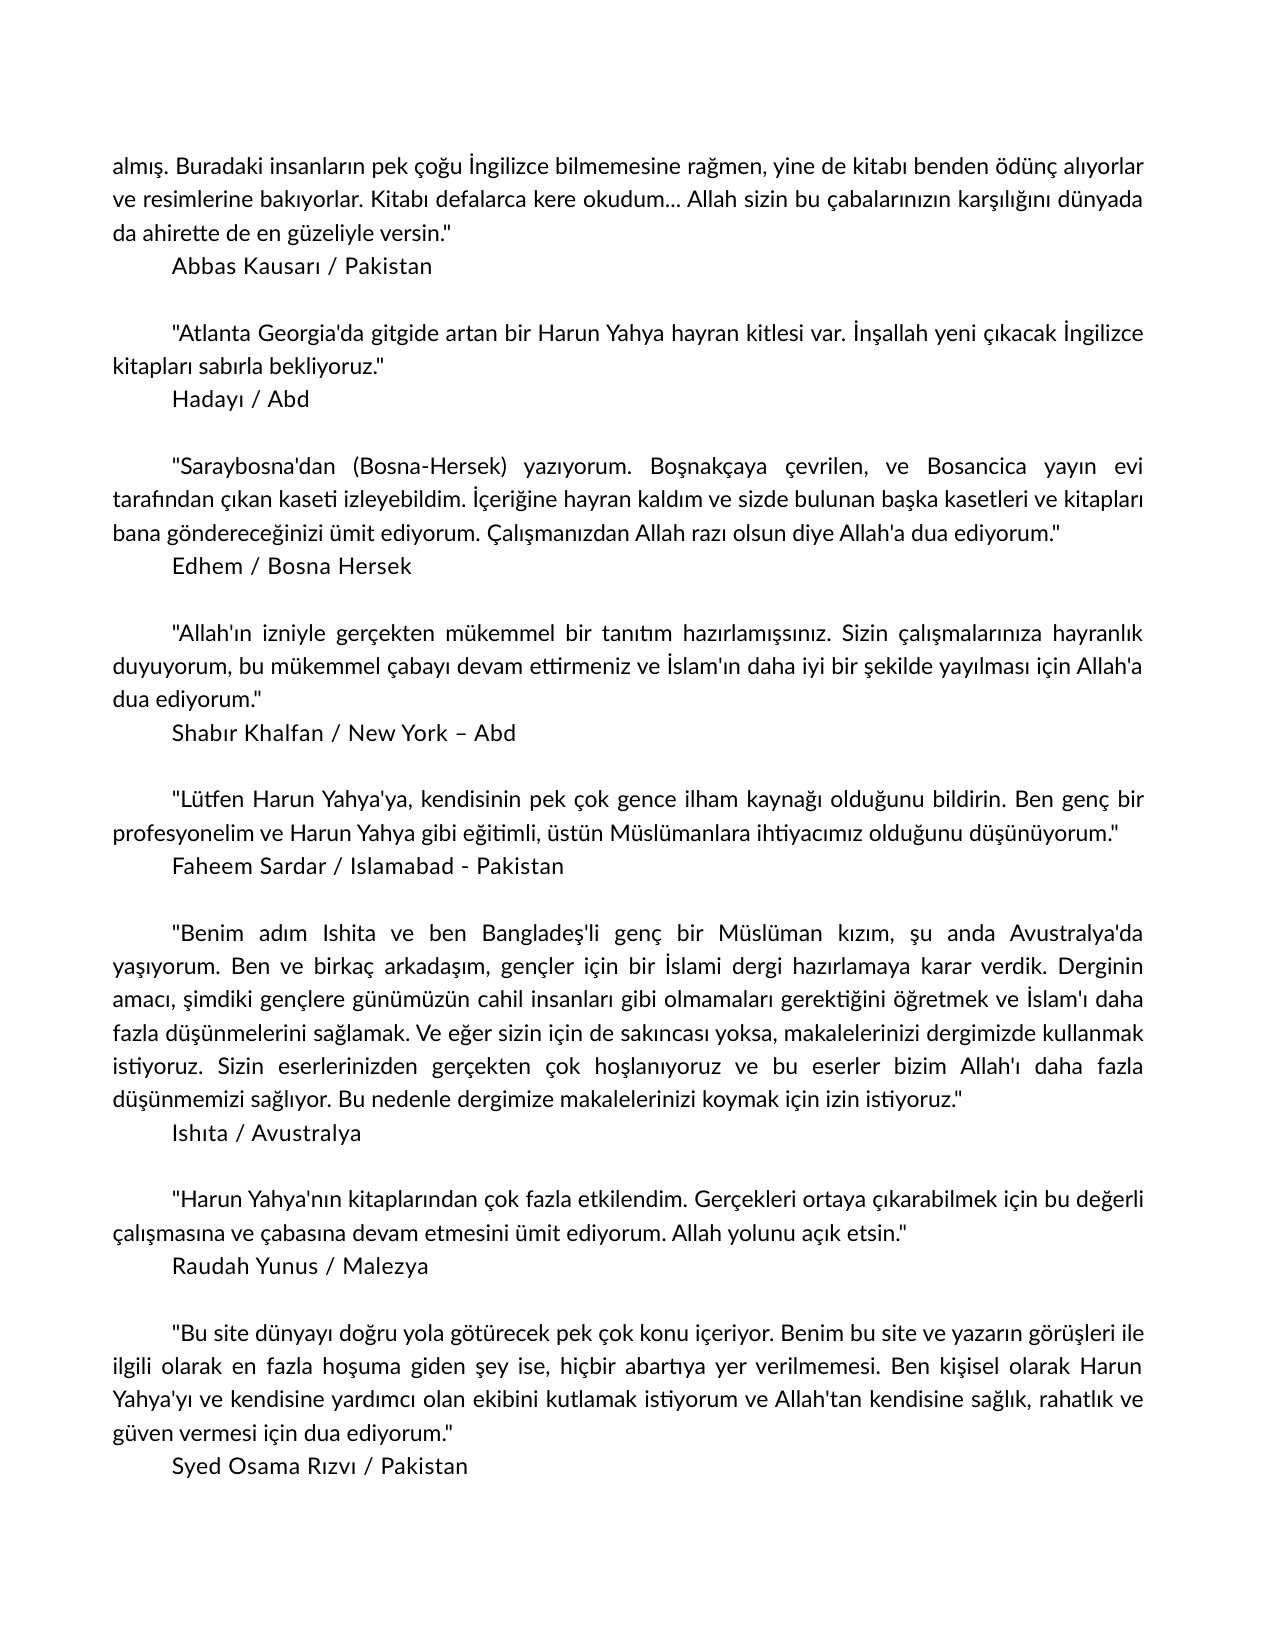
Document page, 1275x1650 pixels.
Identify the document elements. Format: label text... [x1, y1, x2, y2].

text "Allah'ın izniyle gerçekten mükemmel bir tanıtım hazırlamışsınız. Sizin çalışmalarınıza hayranlık duyuyorum, bu mükemmel çabayı devam ettirmeniz ve İslam'ın daha iyi bir şekilde yayılması için Allah'a dua ediyorum." [112, 614, 1145, 714]
text Hadayı / Abd [112, 381, 1145, 414]
text Shabır Khalfan / New York – Abd [112, 714, 1145, 748]
text "Saraybosna'dan (Bosna-Hersek) yazıyorum. Boşnakçaya çevrilen, ve Bosancica yayın evi tarafından çıkan kaseti izleyebildim. İçeriğine hayran kaldım ve sizde bulunan başka kasetleri ve kitapları bana göndereceğinizi ümit ediyorum. Çalışmanızdan Allah razı olsun diye Allah'a dua ediyorum." [112, 448, 1145, 548]
text Syed Osama Rızvı / Pakistan [112, 1448, 1145, 1481]
text almış. Buradaki insanların pek çoğu İngilizce bilmemesine rağmen, yine de kitabı benden ödünç alıyorlar ve resimlerine bakıyorlar. Kitabı defalarca kere okudum... Allah sizin bu çabalarınızın karşılığını dünyada da ahirette de en güzeliyle versin." [112, 148, 1145, 248]
text "Lütfen Harun Yahya'ya, kendisinin pek çok gence ilham kaynağı olduğunu bildirin. Ben genç bir profesyonelim ve Harun Yahya gibi eğitimli, üstün Müslümanlara ihtiyacımız olduğunu düşünüyorum." [112, 781, 1145, 848]
text Faheem Sardar / Islamabad - Pakistan [112, 848, 1145, 881]
text Raudah Yunus / Malezya [112, 1248, 1145, 1281]
text "Harun Yahya'nın kitaplarından çok fazla etkilendim. Gerçekleri ortaya çıkarabilmek için bu değerli çalışmasına ve çabasına devam etmesini ümit ediyorum. Allah yolunu açık etsin." [112, 1181, 1145, 1248]
text "Benim adım Ishita ve ben Bangladeş'li genç bir Müslüman kızım, şu anda Avustralya'da yaşıyorum. Ben ve birkaç arkadaşım, gençler için bir İslami dergi hazırlamaya karar verdik. Derginin amacı, şimdiki gençlere günümüzün cahil insanları gibi olmamaları gerektiğini öğretmek ve İslam'ı daha fazla düşünmelerini sağlamak. Ve eğer sizin için de sakıncası yoksa, makalelerinizi dergimizde kullanmak istiyoruz. Sizin eserlerinizden gerçekten çok hoşlanıyoruz ve bu eserler bizim Allah'ı daha fazla düşünmemizi sağlıyor. Bu nedenle dergimize makalelerinizi koymak için izin istiyoruz." [112, 914, 1145, 1114]
text "Bu site dünyayı doğru yola götürecek pek çok konu içeriyor. Benim bu site ve yazarın görüşleri ile ilgili olarak en fazla hoşuma giden şey ise, hiçbir abartıya yer verilmemesi. Ben kişisel olarak Harun Yahya'yı ve kendisine yardımcı olan ekibini kutlamak istiyorum ve Allah'tan kendisine sağlık, rahatlık ve güven vermesi için dua ediyorum." [112, 1314, 1145, 1448]
text Abbas Kausarı / Pakistan [112, 248, 1145, 281]
text Edhem / Bosna Hersek [112, 548, 1145, 581]
text Ishıta / Avustralya [112, 1114, 1145, 1148]
text "Atlanta Georgia'da gitgide artan bir Harun Yahya hayran kitlesi var. İnşallah yeni çıkacak İngilizce kitapları sabırla bekliyoruz." [112, 314, 1145, 381]
